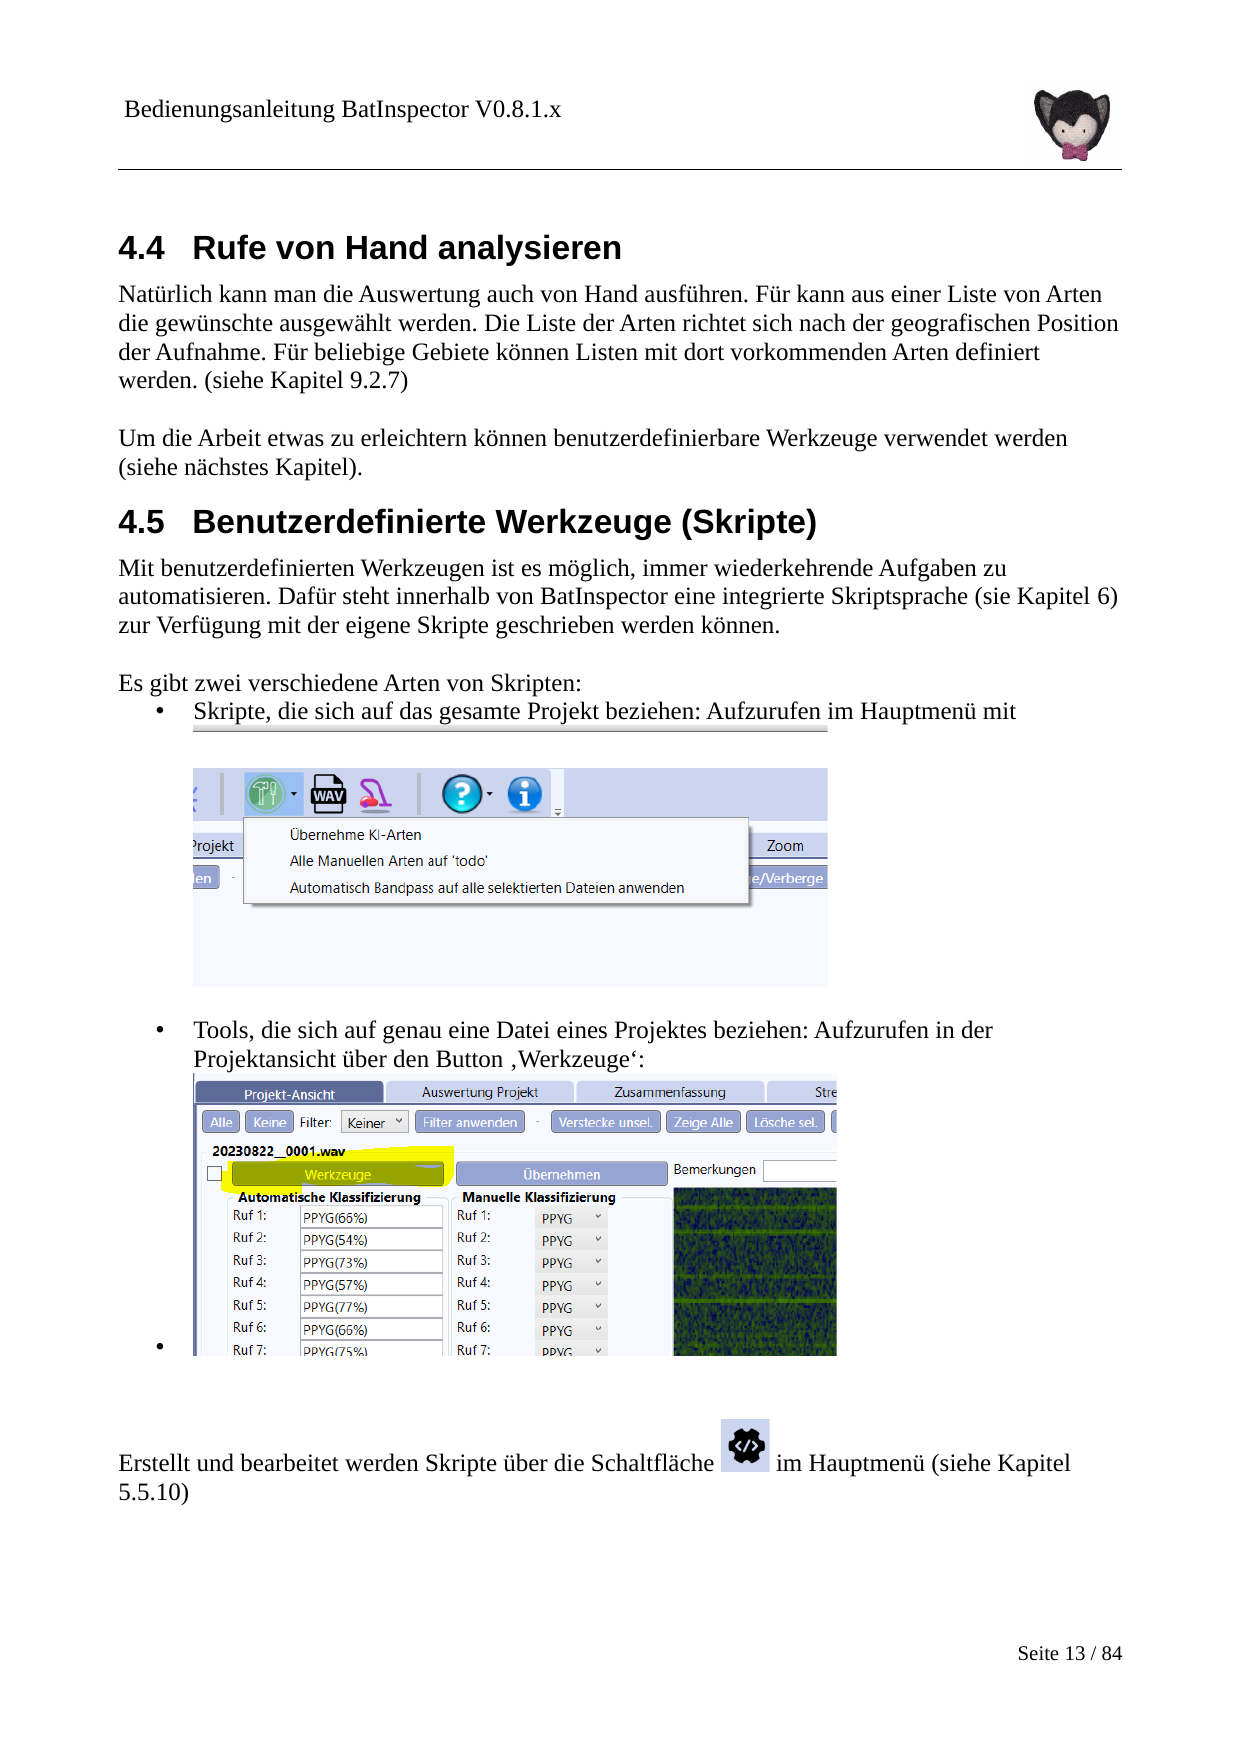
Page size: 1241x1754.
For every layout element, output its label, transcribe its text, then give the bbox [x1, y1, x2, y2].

list Tools, die sich auf genau eine Datei eines Projektes beziehen: Aufzurufen in der Projektansicht über den Button ‚Werkzeuge‘: [156, 1016, 1122, 1073]
subtitle Rufe von Hand analysieren [118, 228, 1122, 267]
picture [193, 1073, 837, 1356]
text Erstellt und bearbeitet werden Skripte über die Schaltfläche im Hauptmenü (siehe Kapitel 5.5.10) [118, 1418, 1122, 1506]
text Es gibt zwei verschiedene Arten von Skripten: [118, 668, 1122, 696]
list Skripte, die sich auf das gesamte Projekt beziehen: Aufzurufen im Hauptmenü mit [156, 696, 1122, 725]
text Natürlich kann man die Auswertung auch von Hand ausführen. Für kann aus einer Liste von Arten die gewünschte ausgewählt werden. Die Liste der Arten richtet sich nach der geografischen Position der Aufnahme. Für beliebige Gebiete können Listen mit dort vorkommenden Arten definiert werden. (siehe Kapitel 9.2.7) [118, 279, 1122, 394]
text Mit benutzerdefinierten Werkzeugen ist es möglich, immer wiederkehrende Aufgaben zu automatisieren. Dafür steht innerhalb von BatInspector eine integrierte Skriptsprache (sie Kapitel 6) zur Verfügung mit der eigene Skripte geschrieben werden können. [118, 553, 1122, 639]
picture [193, 725, 828, 987]
picture [720, 1418, 770, 1472]
text Um die Arbeit etwas zu erleichtern können benutzerdefinierbare Werkzeuge verwendet werden (siehe nächstes Kapitel). [118, 423, 1122, 481]
subtitle Benutzerdefinierte Werkzeuge (Skripte) [118, 501, 1122, 540]
picture [1030, 80, 1119, 169]
